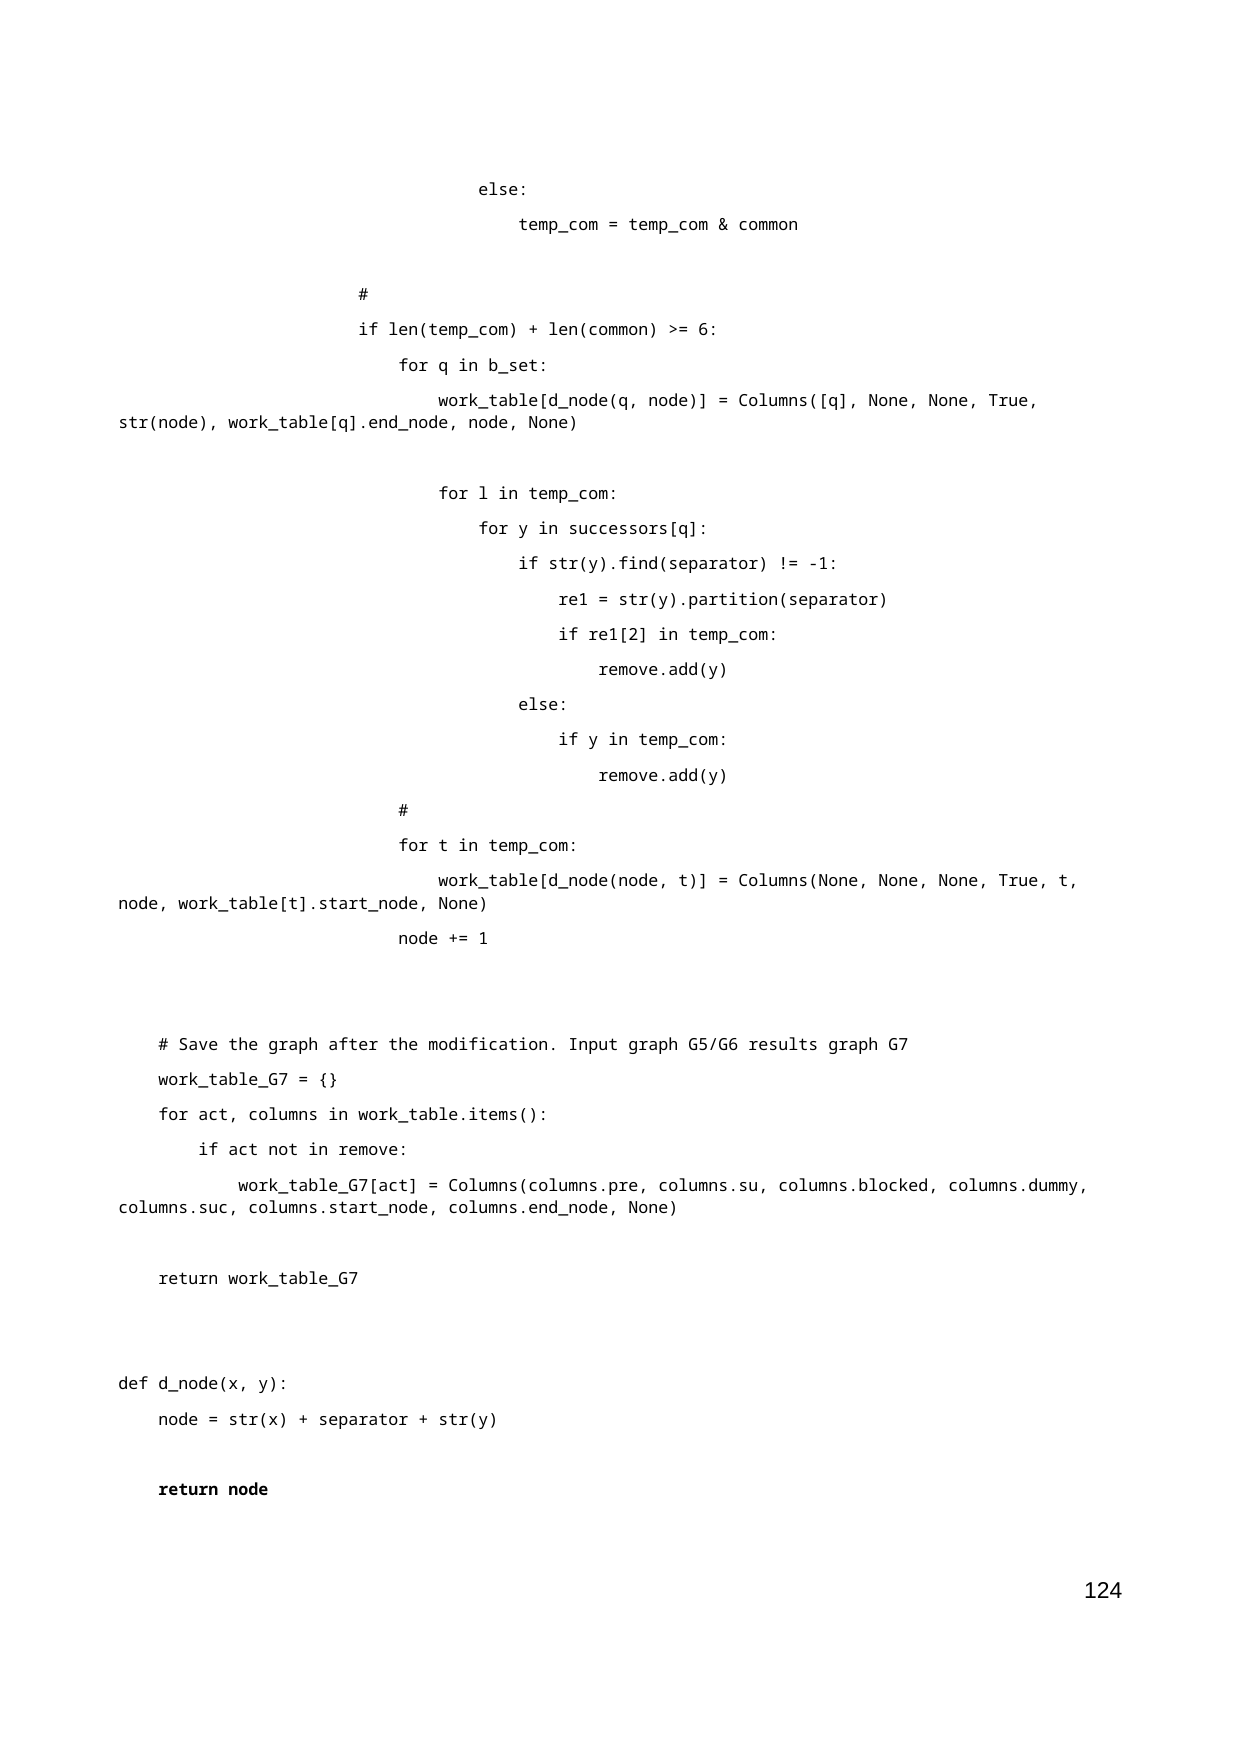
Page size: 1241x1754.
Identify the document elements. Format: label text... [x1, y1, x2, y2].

text if len(temp_com) + len(common) >= 6: [118, 318, 1122, 341]
text remove.add(y) [118, 763, 1122, 786]
text for l in temp_com: [118, 482, 1122, 504]
text if re1[2] in temp_com: [118, 622, 1122, 645]
text else: [118, 177, 1122, 200]
text if act not in remove: [118, 1138, 1122, 1161]
text node += 1 [118, 927, 1122, 949]
text for q in b_set: [118, 353, 1122, 376]
text if y in temp_com: [118, 728, 1122, 751]
text work_table[d_node(node, t)] = Columns(None, None, None, True, t, node, work_table[t].start_node, None) [118, 869, 1122, 914]
text work_table_G7 = {} [118, 1068, 1122, 1090]
text if str(y).find(separator) != -1: [118, 552, 1122, 575]
text work_table_G7[act] = Columns(columns.pre, columns.su, columns.blocked, columns.dummy, columns.suc, columns.start_node, columns.end_node, None) [118, 1173, 1122, 1219]
text return node [118, 1478, 1122, 1500]
text temp_com = temp_com & common [118, 212, 1122, 235]
text for y in successors[q]: [118, 517, 1122, 539]
text # [118, 798, 1122, 821]
text # [118, 283, 1122, 306]
text for act, columns in work_table.items(): [118, 1103, 1122, 1126]
text # Save the graph after the modification. Input graph G5/G6 results graph G7 [118, 1032, 1122, 1055]
text node = str(x) + separator + str(y) [118, 1407, 1122, 1430]
text for t in temp_com: [118, 834, 1122, 856]
text remove.add(y) [118, 658, 1122, 680]
text else: [118, 693, 1122, 716]
text def d_node(x, y): [118, 1372, 1122, 1395]
text re1 = str(y).partition(separator) [118, 587, 1122, 610]
text work_table[d_node(q, node)] = Columns([q], None, None, True, str(node), work_table[q].end_node, node, None) [118, 388, 1122, 434]
text return work_table_G7 [118, 1266, 1122, 1289]
